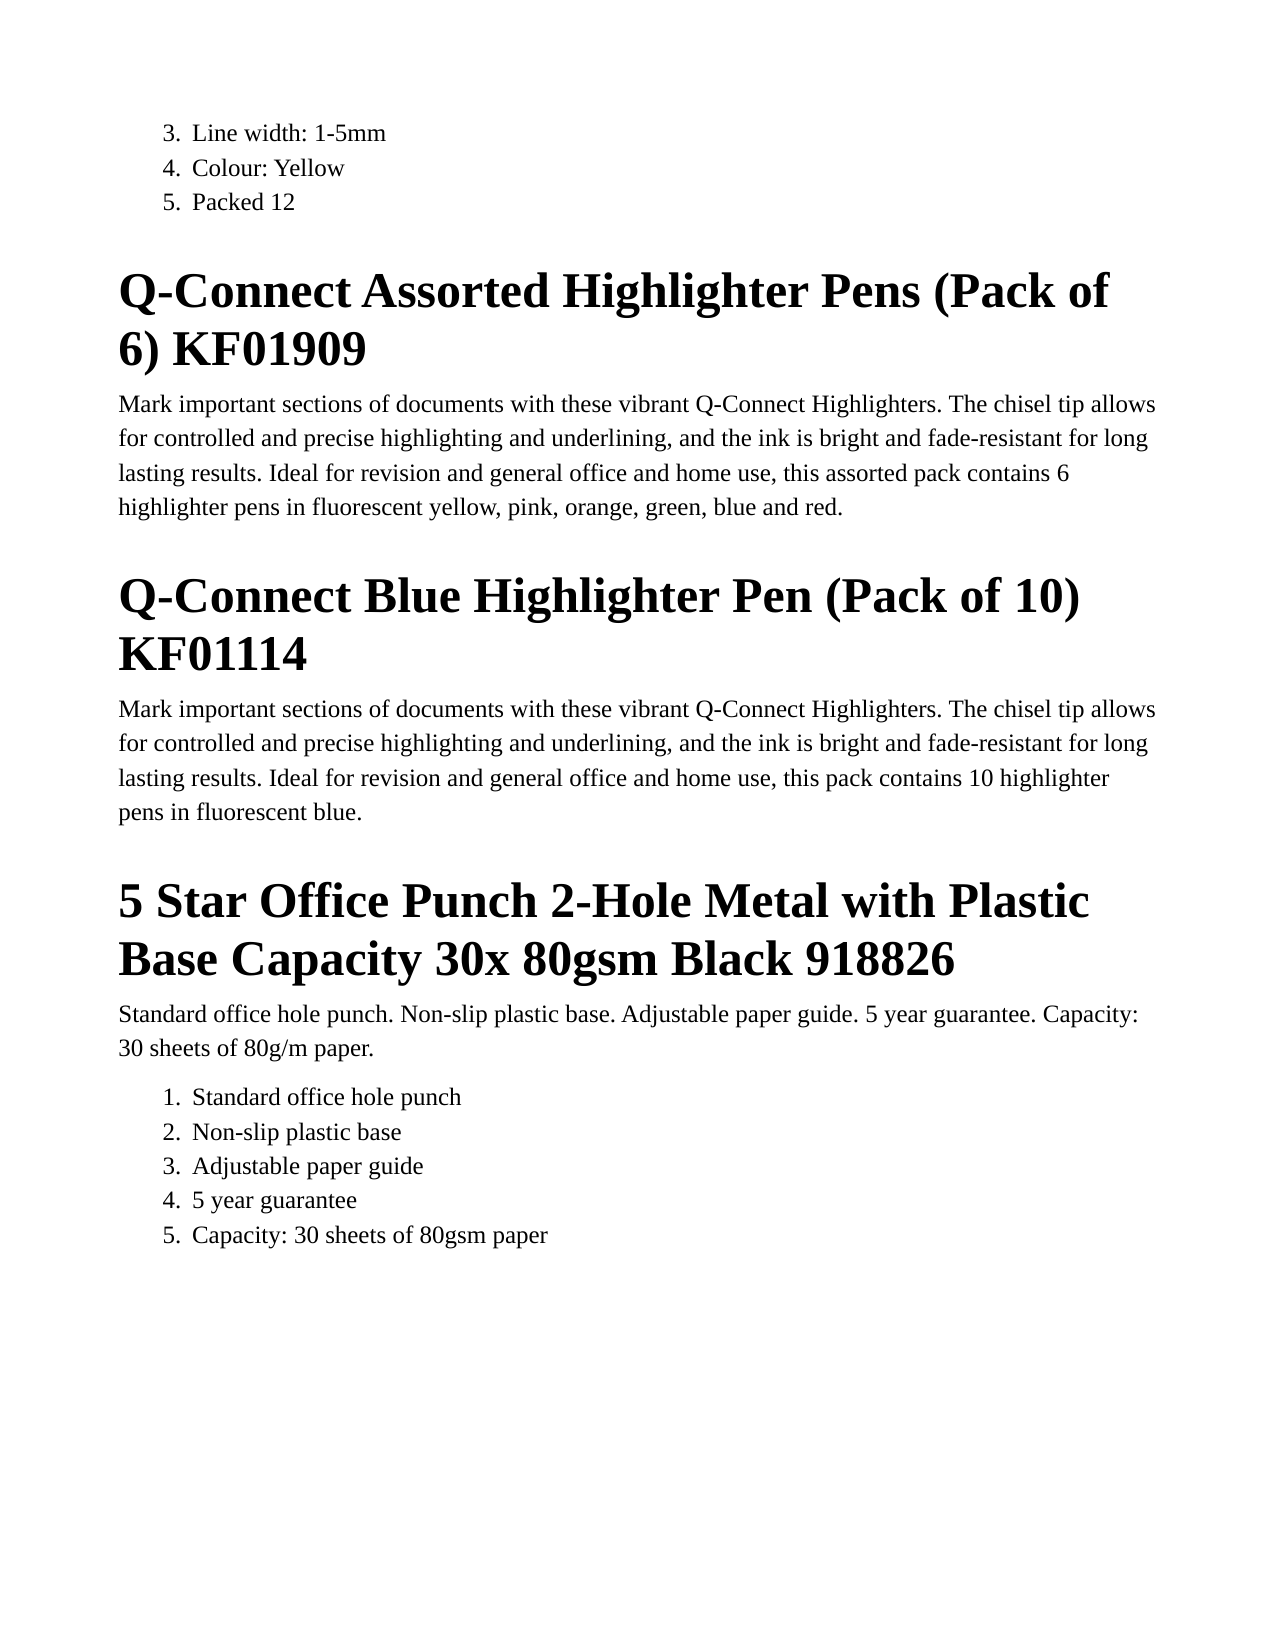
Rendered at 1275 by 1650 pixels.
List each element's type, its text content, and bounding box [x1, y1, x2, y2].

list Line width: 1-5mm [162, 118, 1157, 147]
list Colour: Yellow [162, 153, 1157, 181]
list Adjustable paper guide [162, 1151, 1157, 1180]
list Capacity: 30 sheets of 80gsm paper [162, 1220, 1157, 1249]
subtitle Q-Connect Blue Highlighter Pen (Pack of 10) KF01114 [118, 566, 1157, 681]
text Mark important sections of documents with these vibrant Q-Connect Highlighters. The chisel tip allows for controlled and precise highlighting and underlining, and the ink is bright and fade-resistant for long lasting results. Ideal for revision and general office and home use, this pack contains 10 highlighter pens in fluorescent blue. [118, 694, 1157, 826]
list Packed 12 [162, 187, 1157, 216]
subtitle 5 Star Office Punch 2-Hole Metal with Plastic Base Capacity 30x 80gsm Black 918826 [118, 871, 1157, 986]
list Standard office hole punch [162, 1082, 1157, 1111]
subtitle Q-Connect Assorted Highlighter Pens (Pack of 6) KF01909 [118, 261, 1157, 376]
list Non-slip plastic base [162, 1117, 1157, 1145]
list 5 year guarantee [162, 1186, 1157, 1214]
text Standard office hole punch. Non-slip plastic base. Adjustable paper guide. 5 year guarantee. Capacity: 30 sheets of 80g/m paper. [118, 999, 1157, 1062]
text Mark important sections of documents with these vibrant Q-Connect Highlighters. The chisel tip allows for controlled and precise highlighting and underlining, and the ink is bright and fade-resistant for long lasting results. Ideal for revision and general office and home use, this assorted pack contains 6 highlighter pens in fluorescent yellow, pink, orange, green, blue and red. [118, 389, 1157, 521]
